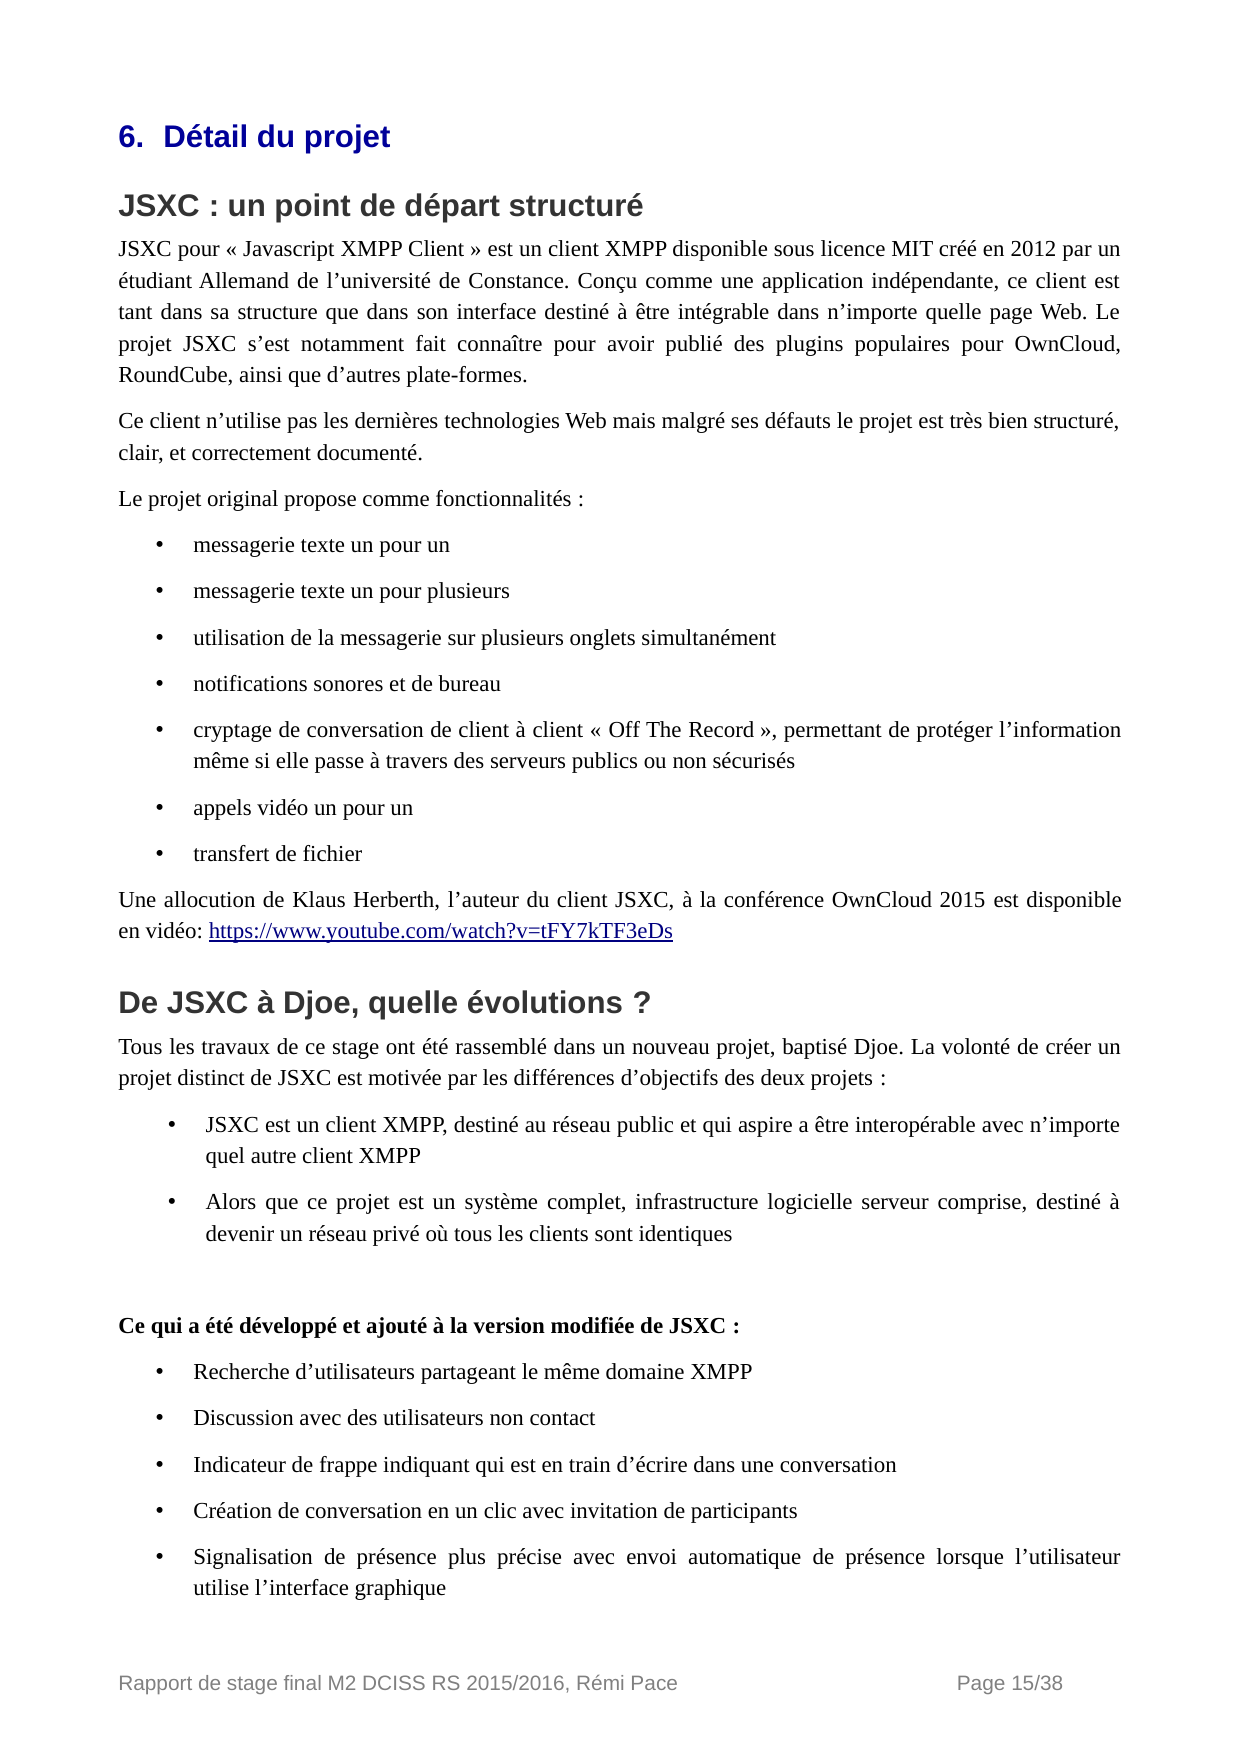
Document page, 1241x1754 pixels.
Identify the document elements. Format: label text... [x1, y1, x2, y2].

list Indicateur de frappe indiquant qui est en train d’écrire dans une conversation [156, 1451, 1122, 1477]
list Alors que ce projet est un système complet, infrastructure logicielle serveur comprise, destiné à devenir un réseau privé où tous les clients sont identiques [168, 1188, 1122, 1246]
list messagerie texte un pour plusieurs [156, 577, 1122, 604]
subtitle Détail du projet [118, 118, 1122, 154]
list appels vidéo un pour un [156, 794, 1122, 820]
text Ce qui a été développé et ajouté à la version modifiée de JSXC : [118, 1312, 1122, 1338]
list cryptage de conversation de client à client « Off The Record », permettant de protéger l’information même si elle passe à travers des serveurs publics ou non sécurisés [156, 716, 1122, 774]
text Ce client n’utilise pas les dernières technologies Web mais malgré ses défauts le projet est très bien structuré, clair, et correctement documenté. [118, 407, 1122, 465]
list Signalisation de présence plus précise avec envoi automatique de présence lorsque l’utilisateur utilise l’interface graphique [156, 1543, 1122, 1601]
text Le projet original propose comme fonctionnalités : [118, 485, 1122, 512]
text Tous les travaux de ce stage ont été rassemblé dans un nouveau projet, baptisé Djoe. La volonté de créer un projet distinct de JSXC est motivée par les différences d’objectifs des deux projets : [118, 1033, 1122, 1091]
list transfert de fichier [156, 840, 1122, 866]
subtitle De JSXC à Djoe, quelle évolutions ? [118, 984, 1122, 1020]
list utilisation de la messagerie sur plusieurs onglets simultanément [156, 624, 1122, 650]
list messagerie texte un pour un [156, 531, 1122, 558]
subtitle JSXC : un point de départ structuré [118, 187, 1122, 223]
list Discussion avec des utilisateurs non contact [156, 1404, 1122, 1431]
list Création de conversation en un clic avec invitation de participants [156, 1497, 1122, 1523]
list notifications sonores et de bureau [156, 670, 1122, 696]
list JSXC est un client XMPP, destiné au réseau public et qui aspire a être interopérable avec n’importe quel autre client XMPP [168, 1111, 1122, 1168]
text JSXC pour « Javascript XMPP Client » est un client XMPP disponible sous licence MIT créé en 2012 par un étudiant Allemand de l’université de Constance. Conçu comme une application indépendante, ce client est tant dans sa structure que dans son interface destiné à être intégrable dans n’importe quelle page Web. Le projet JSXC s’est notamment fait connaître pour avoir publié des plugins populaires pour OwnCloud, RoundCube, ainsi que d’autres plate-formes. [118, 235, 1122, 388]
list Recherche d’utilisateurs partageant le même domaine XMPP [156, 1358, 1122, 1385]
text Une allocution de Klaus Herberth, l’auteur du client JSXC, à la conférence OwnCloud 2015 est disponible en vidéo: https://www.youtube.com/watch?v=tFY7kTF3eDs [118, 886, 1122, 944]
